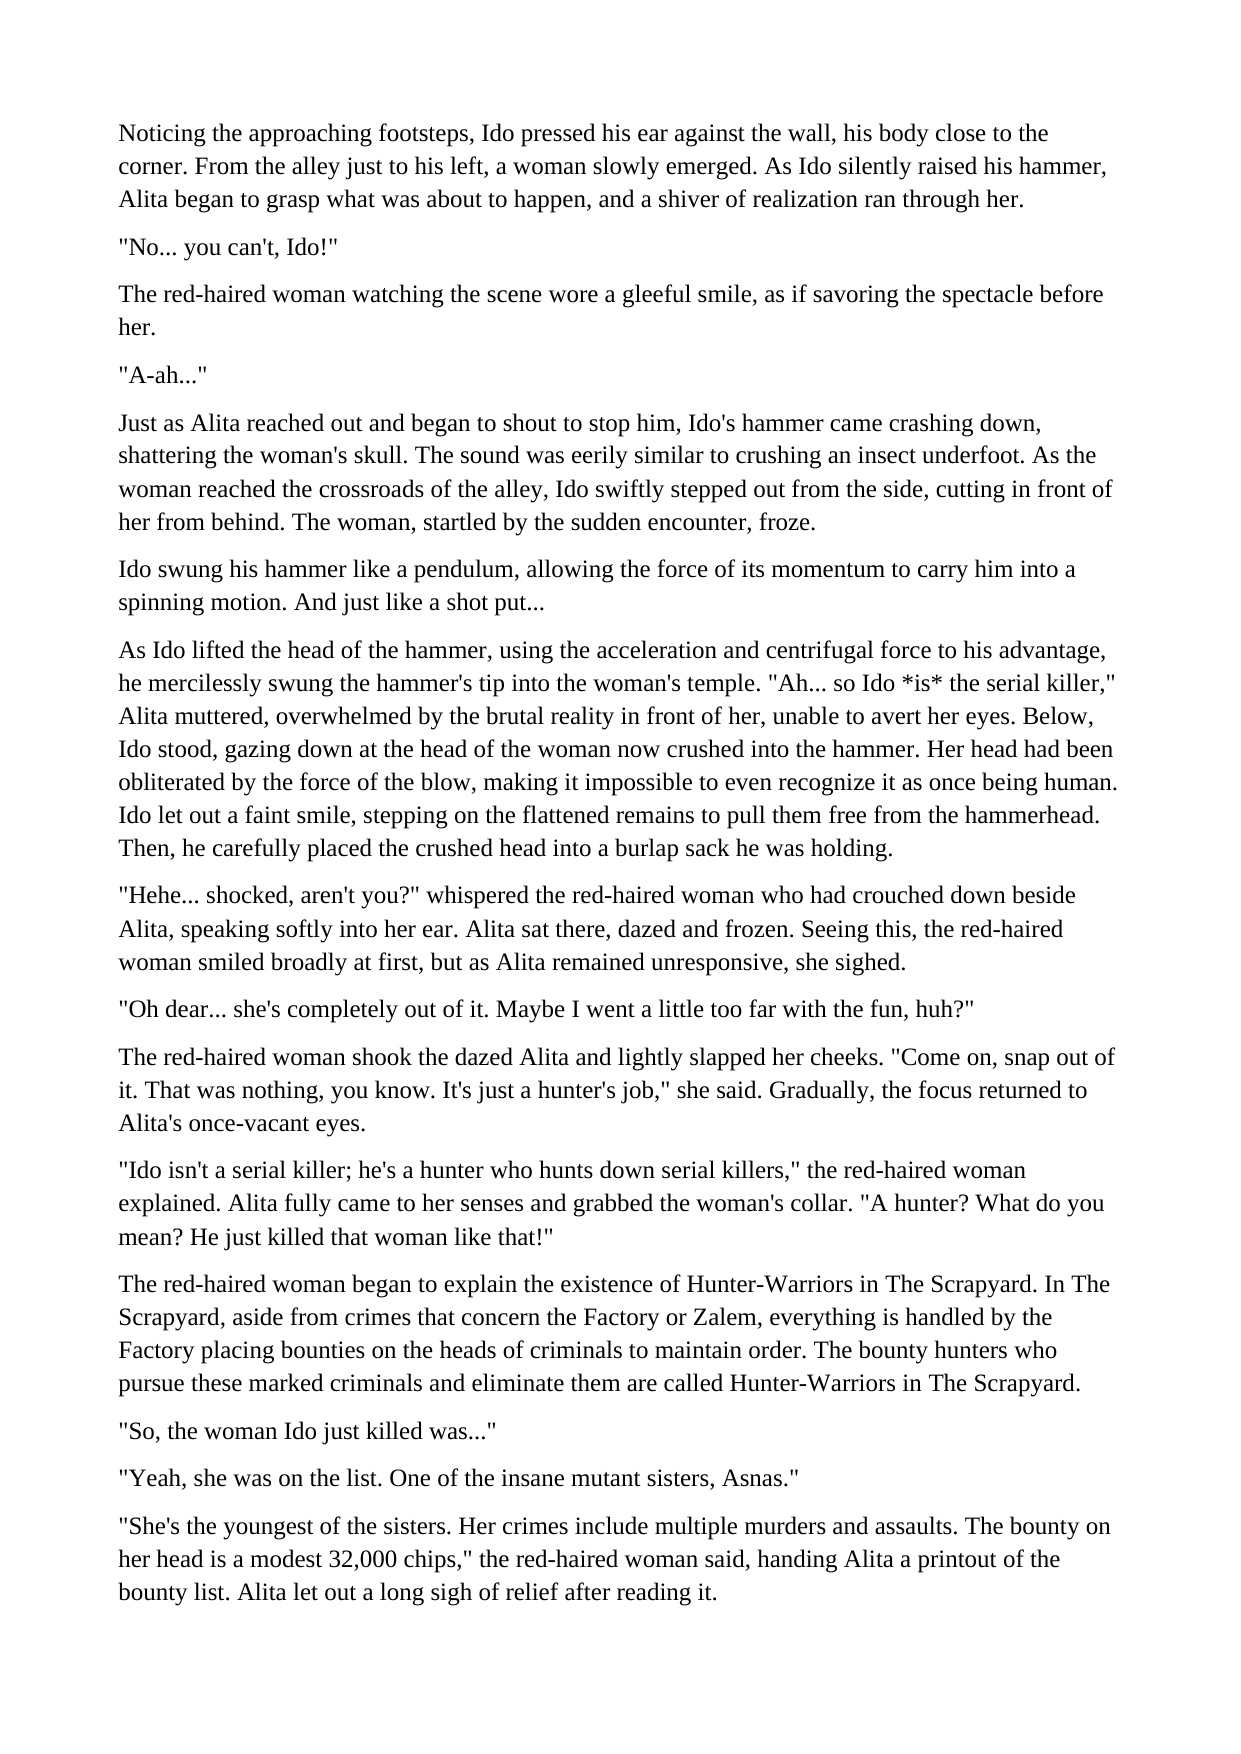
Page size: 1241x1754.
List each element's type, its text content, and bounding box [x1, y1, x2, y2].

text Noticing the approaching footsteps, Ido pressed his ear against the wall, his body close to the corner. From the alley just to his left, a woman slowly emerged. As Ido silently raised his hammer, Alita began to grasp what was about to happen, and a shiver of realization ran through her. [118, 118, 1122, 213]
text "Hehe... shocked, aren't you?" whispered the red-haired woman who had crouched down beside Alita, speaking softly into her ear. Alita sat there, dazed and frozen. Seeing this, the red-haired woman smiled broadly at first, but as Alita remained unresponsive, she sighed. [118, 881, 1122, 975]
text As Ido lifted the head of the hammer, using the acceleration and centrifugal force to his advantage, he mercilessly swung the hammer's tip into the woman's temple. "Ah... so Ido *is* the serial killer," Alita muttered, overwhelmed by the brutal reality in front of her, unable to avert her eyes. Below, Ido stood, gazing down at the head of the woman now crushed into the hammer. Her head had been obliterated by the force of the blow, making it impossible to even recognize it as once being human. Ido let out a faint smile, stepping on the flattened remains to pull them free from the hammerhead. Then, he carefully placed the crushed head into a burlap sack he was holding. [118, 635, 1122, 862]
text "A-ah..." [118, 360, 1122, 389]
text The red-haired woman shook the dazed Alita and lightly slapped her cheeks. "Come on, snap out of it. That was nothing, you know. It's just a hunter's job," she said. Gradually, the focus returned to Alita's once-vacant eyes. [118, 1042, 1122, 1137]
text The red-haired woman began to explain the existence of Hunter-Warriors in The Scrapyard. In The Scrapyard, aside from crimes that concern the Factory or Zalem, everything is handled by the Factory placing bounties on the heads of criminals to maintain order. The bounty hunters who pursue these marked criminals and eliminate them are called Hunter-Warriors in The Scrapyard. [118, 1269, 1122, 1397]
text "She's the youngest of the sisters. Her crimes include multiple murders and assaults. The bounty on her head is a modest 32,000 chips," the red-haired woman said, handing Alita a printout of the bounty list. Alita let out a long sigh of relief after reading it. [118, 1511, 1122, 1606]
text "No... you can't, Ido!" [118, 232, 1122, 261]
text Ido swung his hammer like a pendulum, allowing the force of its momentum to carry him into a spinning motion. And just like a shot put... [118, 554, 1122, 616]
text The red-haired woman watching the scene wore a gleeful smile, as if savoring the spectacle before her. [118, 279, 1122, 341]
text "Yeah, she was on the list. One of the insane mutant sisters, Asnas." [118, 1463, 1122, 1492]
text "Oh dear... she's completely out of it. Maybe I went a little too far with the fun, huh?" [118, 994, 1122, 1023]
text "Ido isn't a serial killer; he's a hunter who hunts down serial killers," the red-haired woman explained. Alita fully came to her senses and grabbed the woman's collar. "A hunter? What do you mean? He just killed that woman like that!" [118, 1156, 1122, 1250]
text Just as Alita reached out and began to shout to stop him, Ido's hammer came crashing down, shattering the woman's skull. The sound was eerily similar to crushing an insect underfoot. As the woman reached the crossroads of the alley, Ido swiftly stepped out from the side, cutting in front of her from behind. The woman, startled by the sudden encounter, froze. [118, 408, 1122, 535]
text "So, the woman Ido just killed was..." [118, 1416, 1122, 1444]
